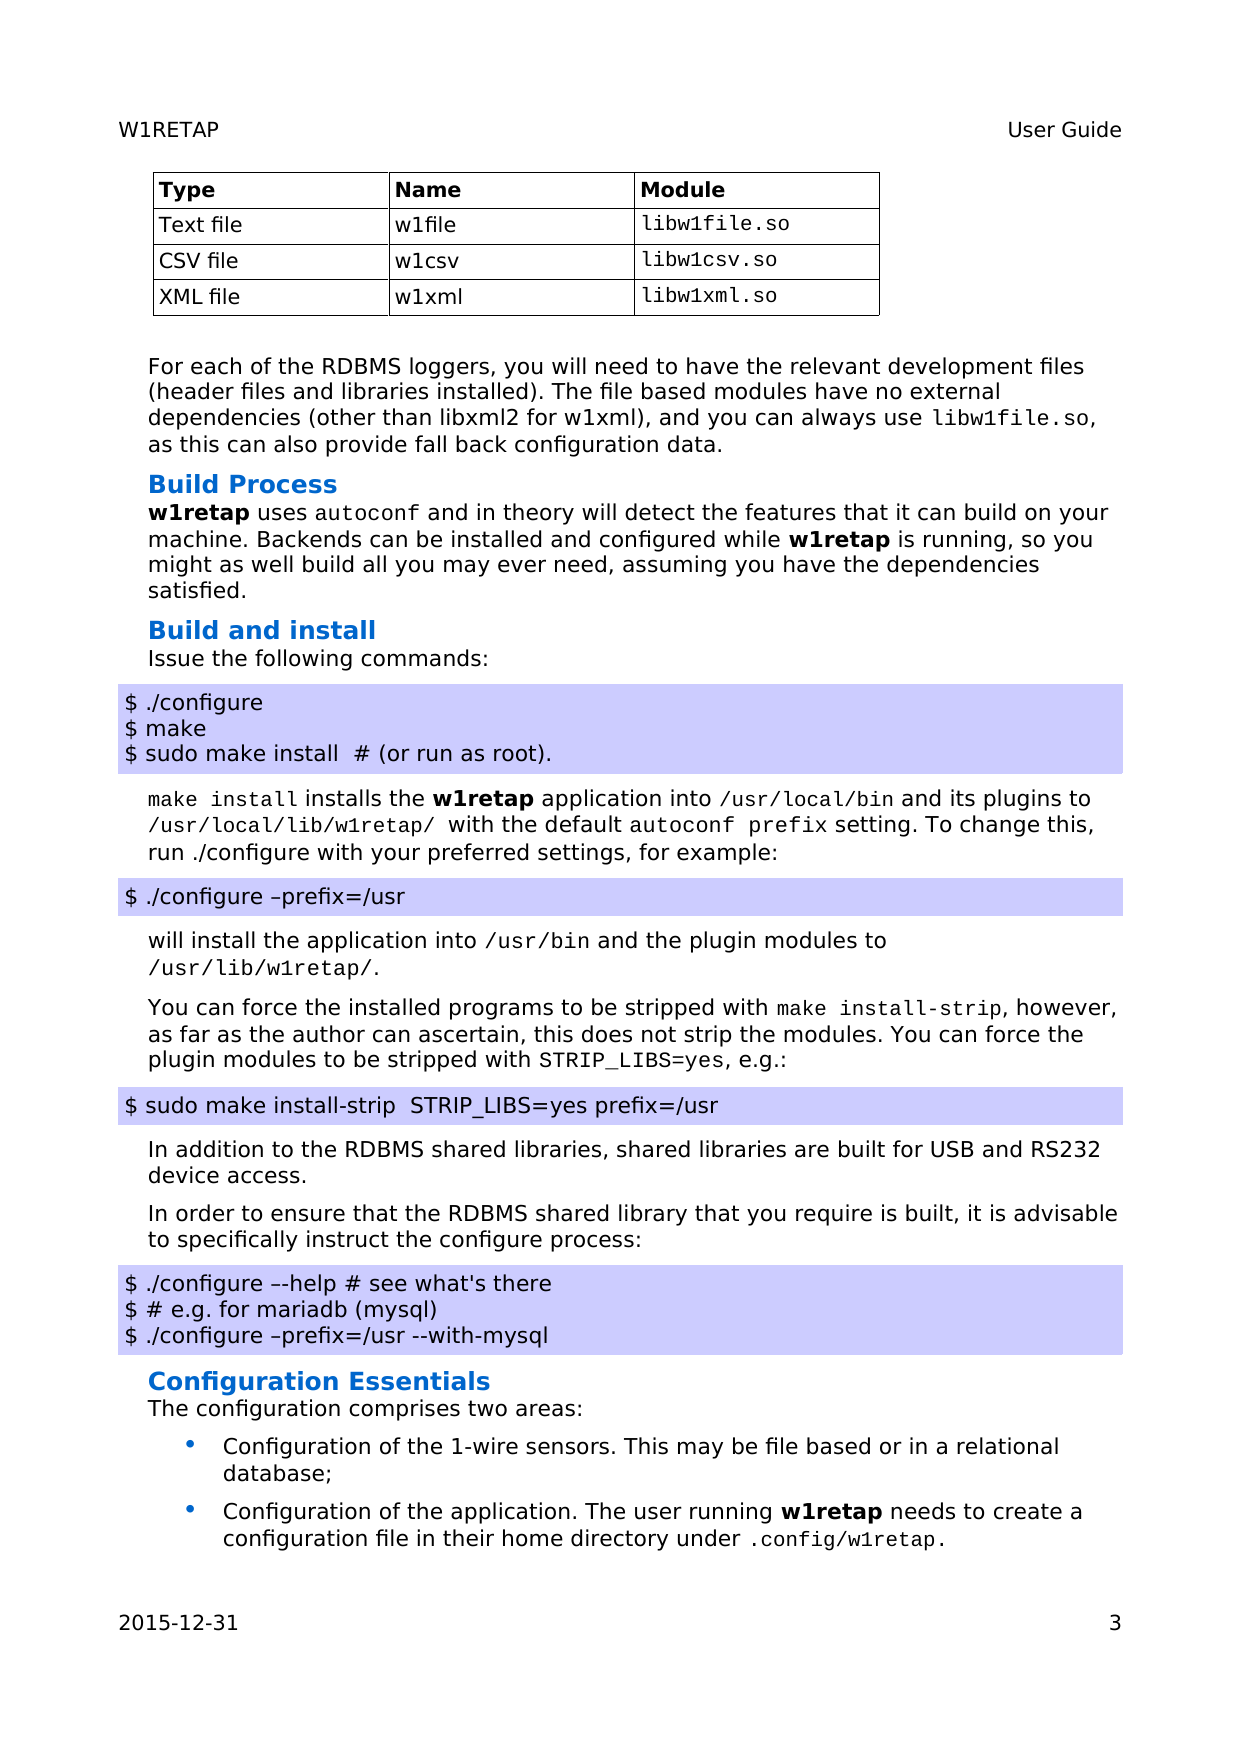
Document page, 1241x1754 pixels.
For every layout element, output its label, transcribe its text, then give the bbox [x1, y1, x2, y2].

table_header Module [635, 173, 879, 208]
table_header Type [154, 173, 388, 208]
list Configuration of the 1-wire sensors. This may be file based or in a relational database; [185, 1434, 1122, 1487]
table_cell w1xml [390, 280, 634, 315]
table_cell libw1xml.so [635, 280, 879, 315]
text For each of the RDBMS loggers, you will need to have the relevant development files (header files and libraries installed). The file based modules have no external dependencies (other than libxml2 for w1xml), and you can always use libw1file.so, as this can also provide fall back configuration data. [148, 353, 1122, 458]
table_cell libw1file.so [635, 209, 879, 244]
text w1retap uses autoconf and in theory will detect the features that it can build on your machine. Backends can be installed and configured while w1retap is running, so you might as well build all you may ever need, assuming you have the dependencies satisfied. [148, 499, 1122, 604]
text make install installs the w1retap application into /usr/local/bin and its plugins to /usr/local/lib/w1retap/ with the default autoconf prefix setting. To change this, run ./configure with your preferred settings, for example: [148, 786, 1122, 865]
table_cell CSV file [154, 245, 388, 279]
subtitle Configuration Essentials [148, 1367, 1122, 1396]
text $ sudo make install-strip STRIP_LIBS=yes prefix=/usr [119, 1088, 1122, 1124]
subtitle Build Process [148, 470, 1122, 499]
list Configuration of the application. The user running w1retap needs to create a configuration file in their home directory under .config/w1retap. [185, 1499, 1122, 1553]
text $ ./configure –-help # see what's there [119, 1266, 1122, 1291]
subtitle Build and install [148, 616, 1122, 646]
table_cell w1file [390, 209, 634, 244]
text The configuration comprises two areas: [148, 1396, 1122, 1422]
table_cell w1csv [390, 245, 634, 279]
text Issue the following commands: [148, 646, 1122, 671]
text In order to ensure that the RDBMS shared library that you require is built, it is advisable to specifically instruct the configure process: [148, 1201, 1122, 1252]
table_header Name [390, 173, 634, 208]
text $ ./configure $ make $ sudo make install # (or run as root). [119, 685, 1122, 773]
text will install the application into /usr/bin and the plugin modules to /usr/lib/w1retap/. [148, 928, 1122, 982]
table_cell libw1csv.so [635, 245, 879, 279]
text $ ./configure –prefix=/usr --with-mysql [119, 1316, 1122, 1354]
table_cell Text file [154, 209, 388, 244]
text $ # e.g. for mariadb (mysql) [119, 1291, 1122, 1316]
text In addition to the RDBMS shared libraries, shared libraries are built for USB and RS232 device access. [148, 1137, 1122, 1188]
text $ ./configure –prefix=/usr [119, 879, 1122, 915]
table_cell XML file [154, 280, 388, 315]
text You can force the installed programs to be stripped with make install-strip, however, as far as the author can ascertain, this does not strip the modules. You can force the plugin modules to be stripped with STRIP_LIBS=yes, e.g.: [148, 995, 1122, 1074]
